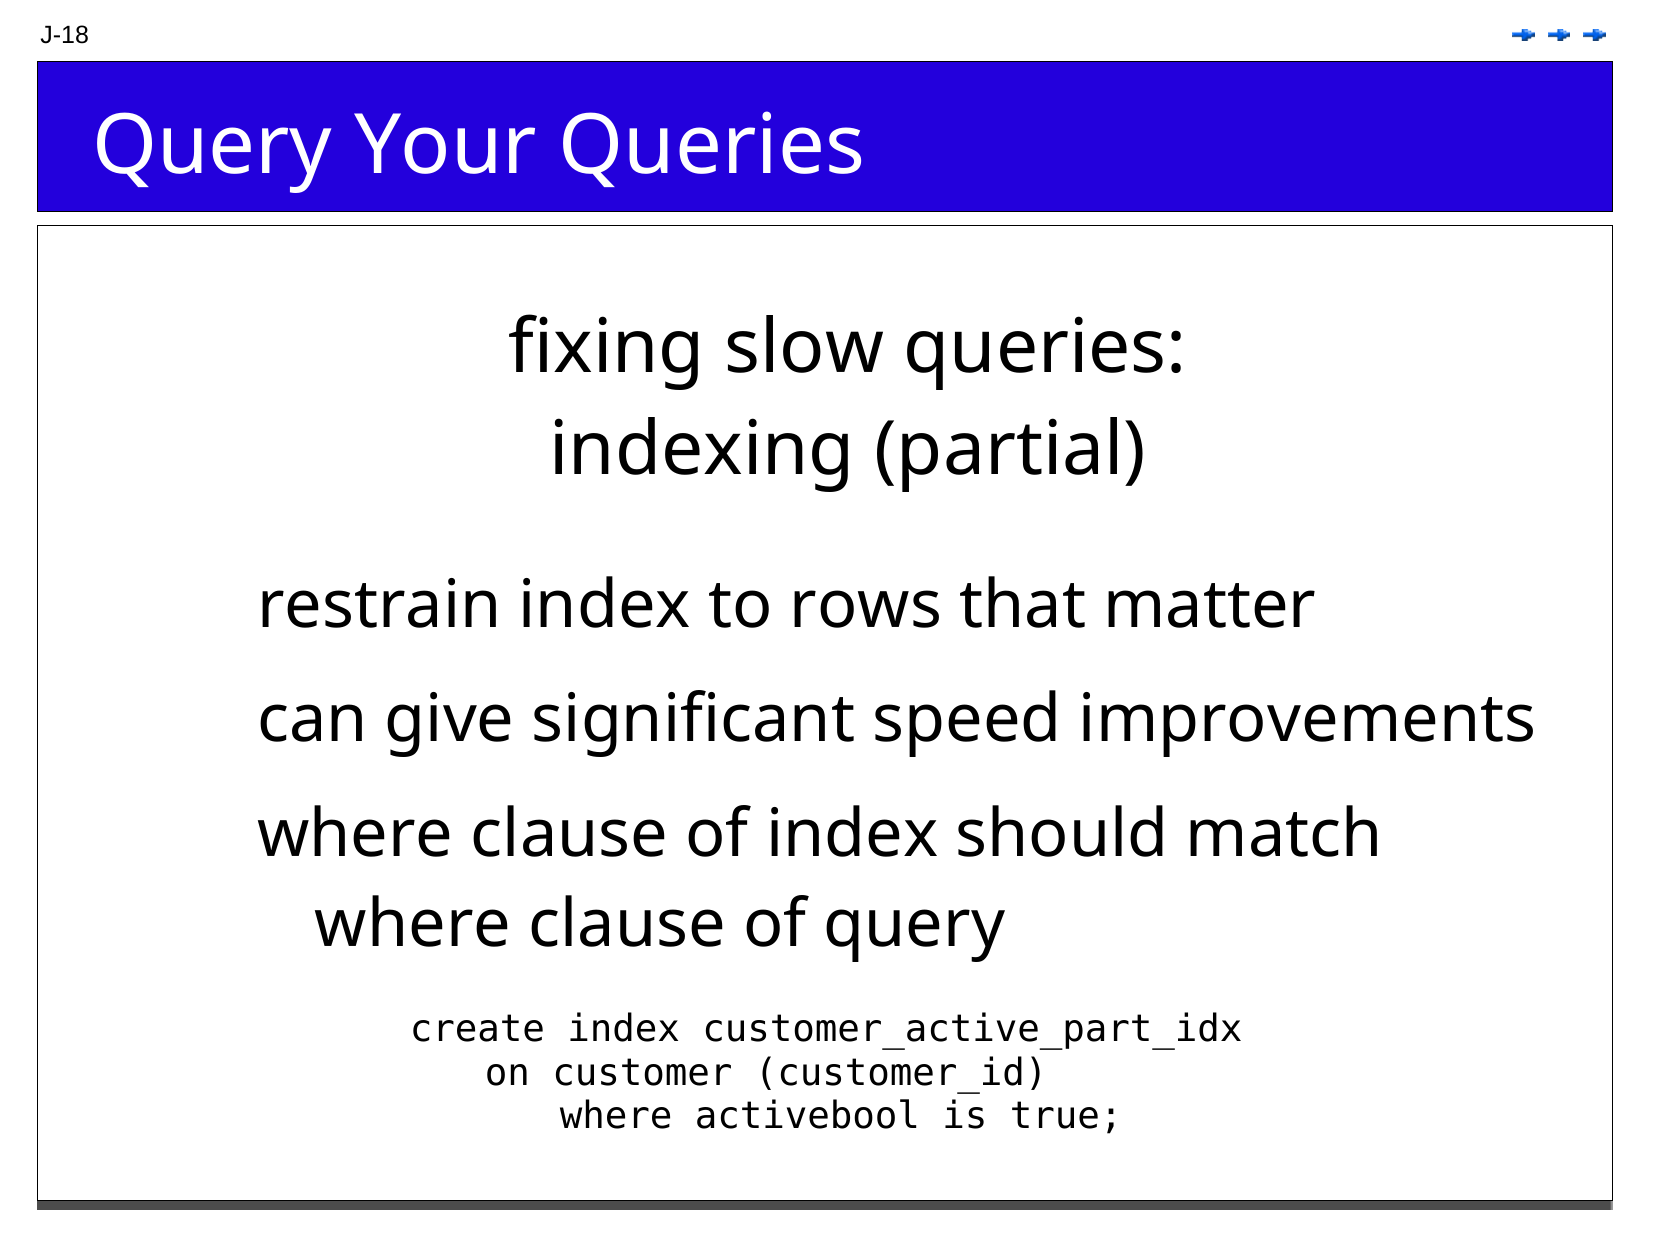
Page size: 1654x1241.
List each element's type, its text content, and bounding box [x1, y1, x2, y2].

picture [1583, 29, 1606, 41]
text_box fixing slow queries: indexing (partial) [493, 284, 1160, 480]
text_box J-18 [25, 13, 151, 70]
picture [1512, 29, 1535, 41]
text_box [37, 61, 1613, 212]
text_box create index customer_active_part_idx on customer (customer_id) where activebool is true; [394, 999, 1259, 1145]
picture [1548, 29, 1570, 41]
text_box restrain index to rows that matter can give significant speed improvements where clause of index should match where clause of query [225, 548, 1477, 933]
text_box [37, 225, 1613, 1201]
text_box Query Your Queries [77, 77, 827, 193]
